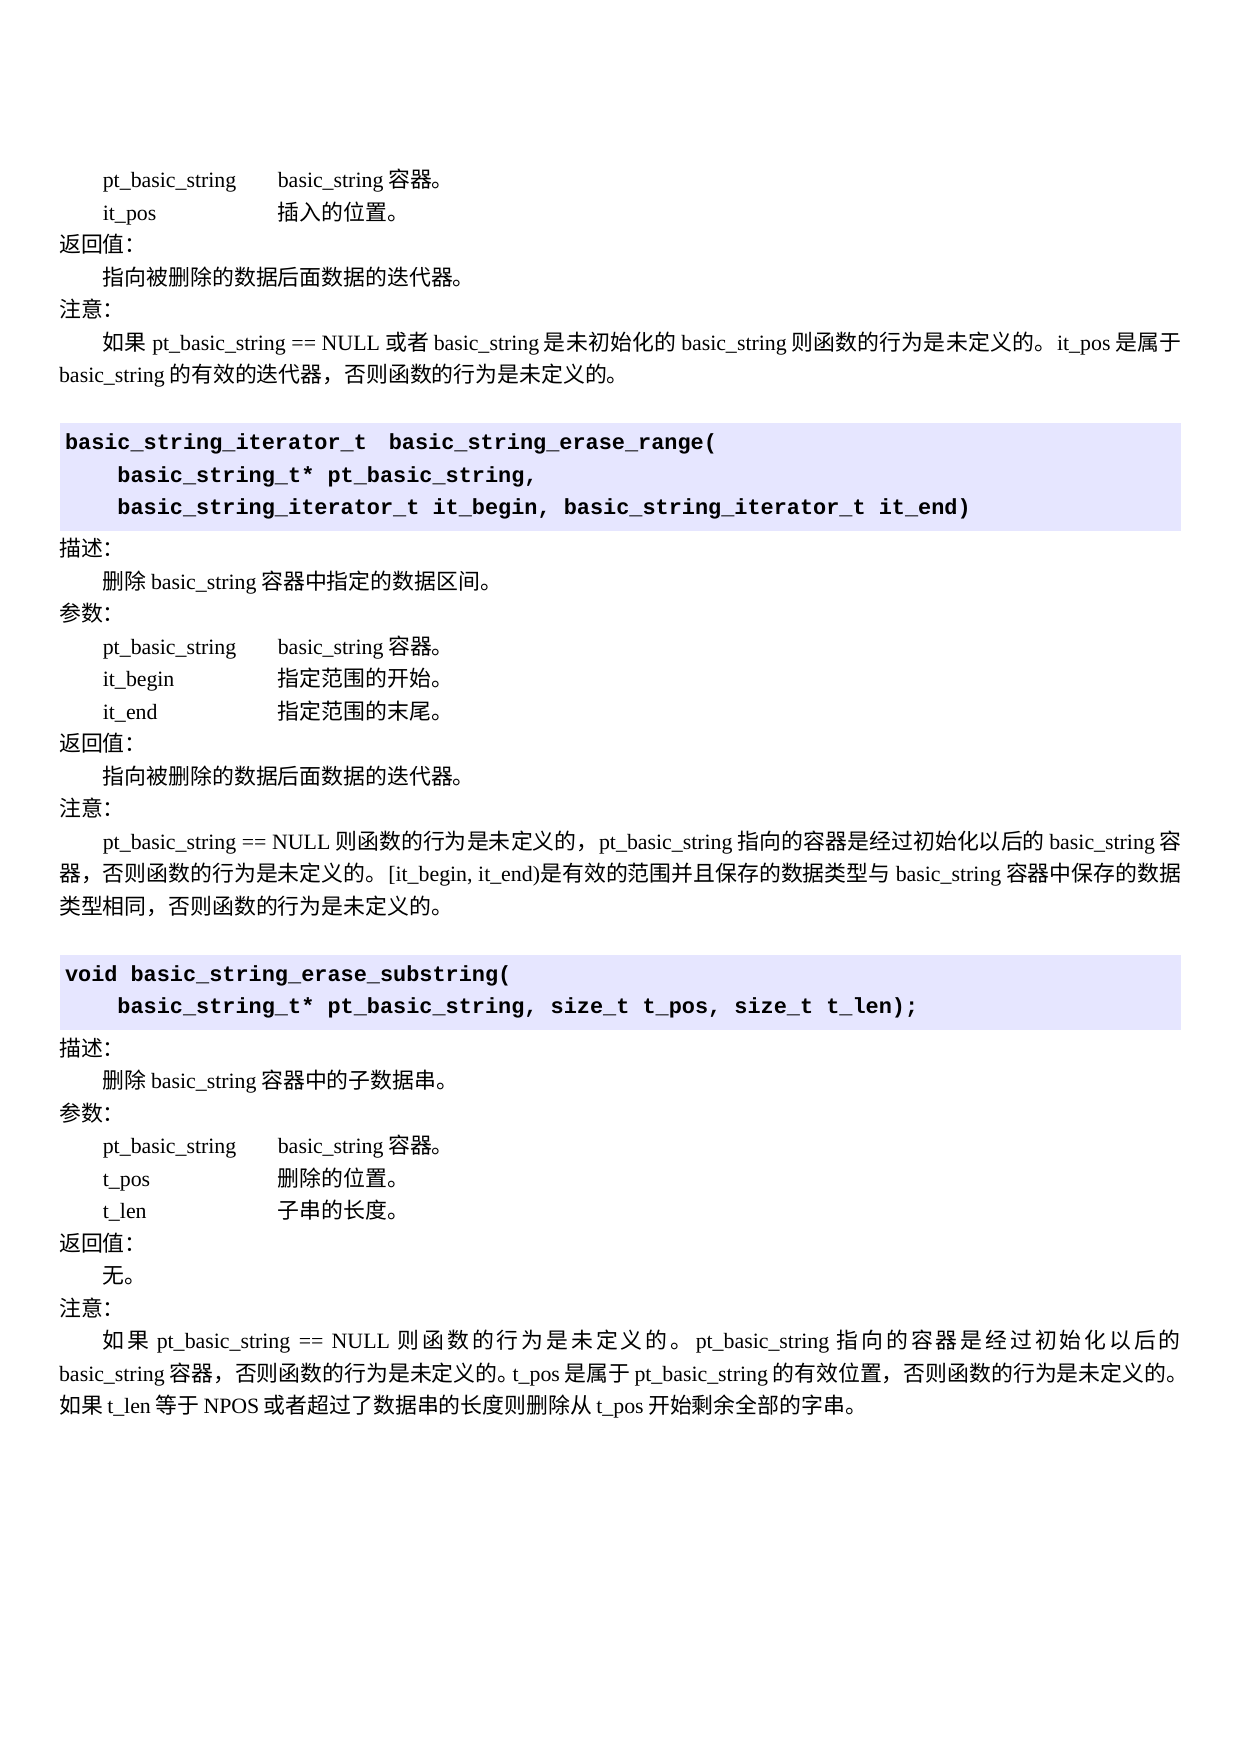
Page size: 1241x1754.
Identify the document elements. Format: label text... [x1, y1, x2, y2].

text t_pos 删除的位置。 [59, 1160, 1181, 1193]
text 删除basic_string容器中指定的数据区间。 [59, 563, 1181, 596]
text 参数： [59, 1095, 1181, 1128]
text 返回值： [59, 1225, 1181, 1258]
table_header basic_string_iterator_t basic_string_erase_range( basic_string_t* pt_basic_string, basic_string_iterator_t it_begin, basic_string_iterator_t it_end) [60, 423, 1181, 531]
text 返回值： [59, 726, 1181, 758]
text 返回值： [59, 227, 1181, 259]
text 删除basic_string容器中的子数据串。 [59, 1063, 1181, 1095]
text 参数： [59, 596, 1181, 628]
text 注意： [59, 292, 1181, 324]
text 无。 [59, 1258, 1181, 1290]
text it_pos 插入的位置。 [59, 194, 1181, 227]
text 如果pt_basic_string == NULL则函数的行为是未定义的。pt_basic_string指向的容器是经过初始化以后的basic_string容器，否则函数的行为是未定义的。t_pos是属于pt_basic_string的有效位置，否则函数的行为是未定义的。如果t_len等于NPOS或者超过了数据串的长度则删除从t_pos开始剩余全部的字串。 [59, 1323, 1181, 1420]
text pt_basic_string basic_string容器。 [59, 628, 1181, 661]
text 指向被删除的数据后面数据的迭代器。 [59, 758, 1181, 791]
text 注意： [59, 791, 1181, 823]
text 注意： [59, 1290, 1181, 1323]
table_header void basic_string_erase_substring( basic_string_t* pt_basic_string, size_t t_pos, size_t t_len); [60, 955, 1181, 1030]
text pt_basic_string basic_string容器。 [59, 162, 1181, 194]
text pt_basic_string basic_string容器。 [59, 1128, 1181, 1160]
text 指向被删除的数据后面数据的迭代器。 [59, 259, 1181, 292]
text 如果 pt_basic_string == NULL或者basic_string是未初始化的basic_string则函数的行为是未定义的。it_pos是属于basic_string的有效的迭代器，否则函数的行为是未定义的。 [59, 324, 1181, 389]
text t_len 子串的长度。 [59, 1193, 1181, 1225]
text pt_basic_string == NULL则函数的行为是未定义的，pt_basic_string指向的容器是经过初始化以后的basic_string容器，否则函数的行为是未定义的。[it_begin, it_end)是有效的范围并且保存的数据类型与basic_string容器中保存的数据类型相同，否则函数的行为是未定义的。 [59, 823, 1181, 921]
text it_end 指定范围的末尾。 [59, 693, 1181, 726]
text it_begin 指定范围的开始。 [59, 661, 1181, 693]
text 描述： [59, 1031, 1181, 1063]
text 描述： [59, 532, 1181, 563]
